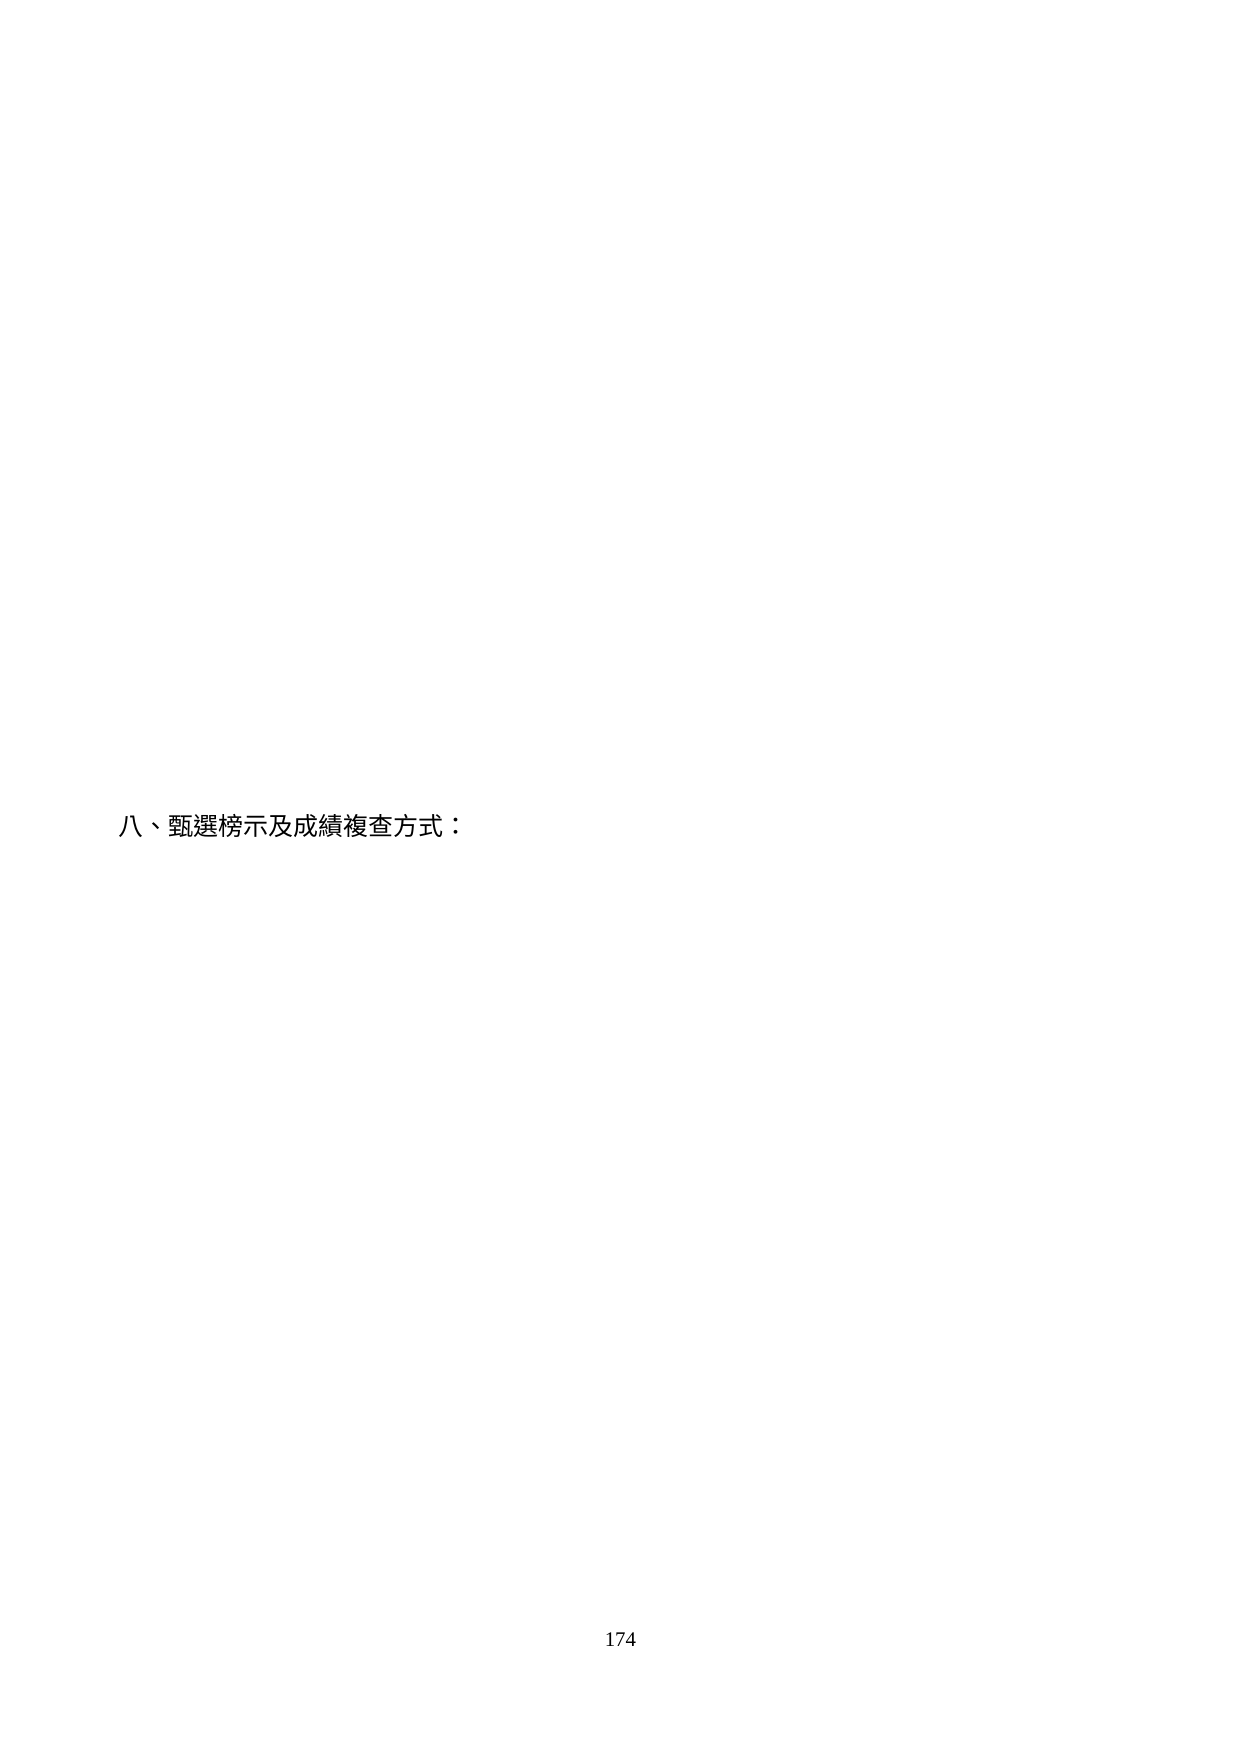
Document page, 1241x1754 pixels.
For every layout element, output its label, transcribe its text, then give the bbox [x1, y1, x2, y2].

text 八、甄選榜示及成績複查方式： [118, 783, 1122, 846]
